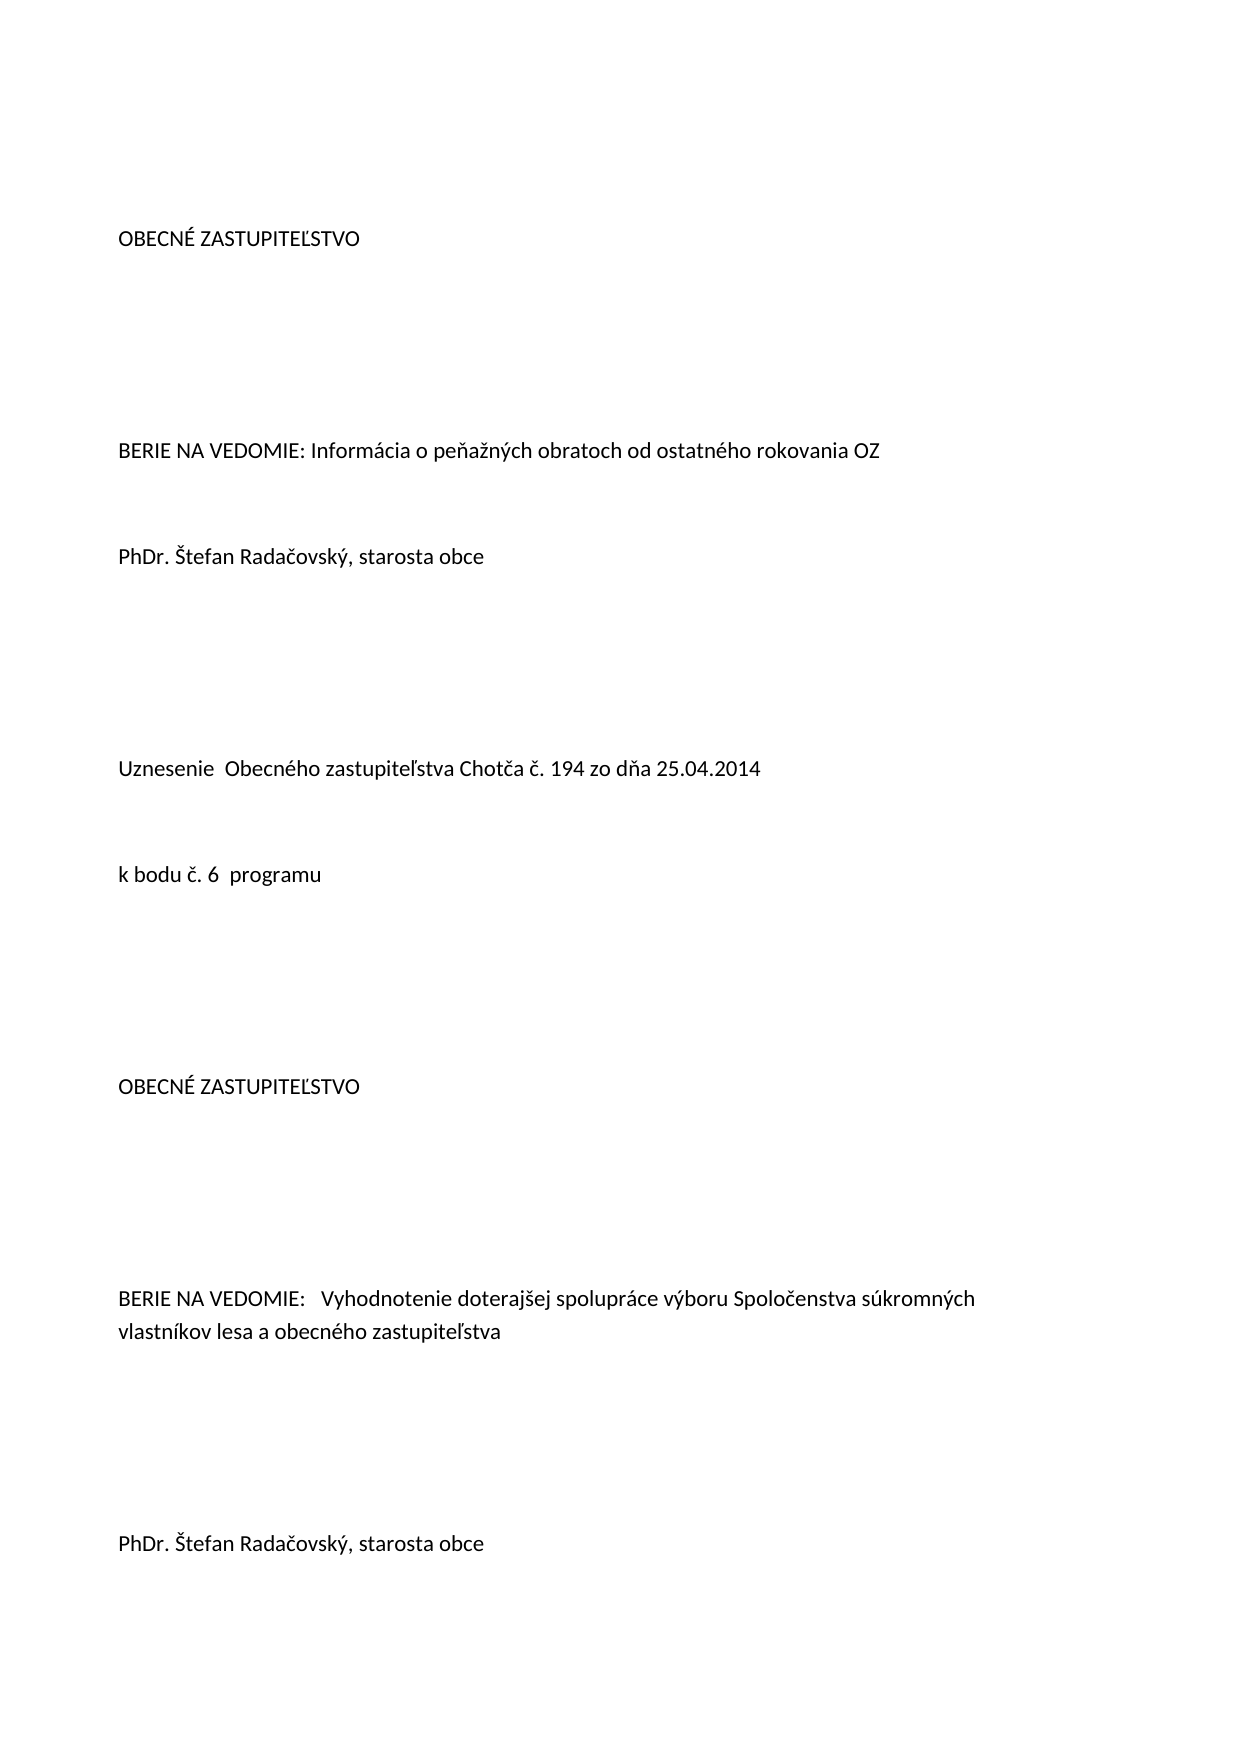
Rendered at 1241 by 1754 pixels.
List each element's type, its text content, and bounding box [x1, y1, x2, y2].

text OBECNÉ ZASTUPITEĽSTVO [118, 1072, 1122, 1101]
text PhDr. Štefan Radačovský, starosta obce [118, 542, 1122, 570]
text Uznesenie Obecného zastupiteľstva Chotča č. 194 zo dňa 25.04.2014 [118, 754, 1122, 782]
text PhDr. Štefan Radačovský, starosta obce [118, 1529, 1122, 1557]
text BERIE NA VEDOMIE: Vyhodnotenie doterajšej spolupráce výboru Spoločenstva súkromných vlastníkov lesa a obecného zastupiteľstva [118, 1284, 1122, 1345]
text k bodu č. 6 programu [118, 860, 1122, 888]
text BERIE NA VEDOMIE: Informácia o peňažných obratoch od ostatného rokovania OZ [118, 436, 1122, 464]
text OBECNÉ ZASTUPITEĽSTVO [118, 224, 1122, 252]
